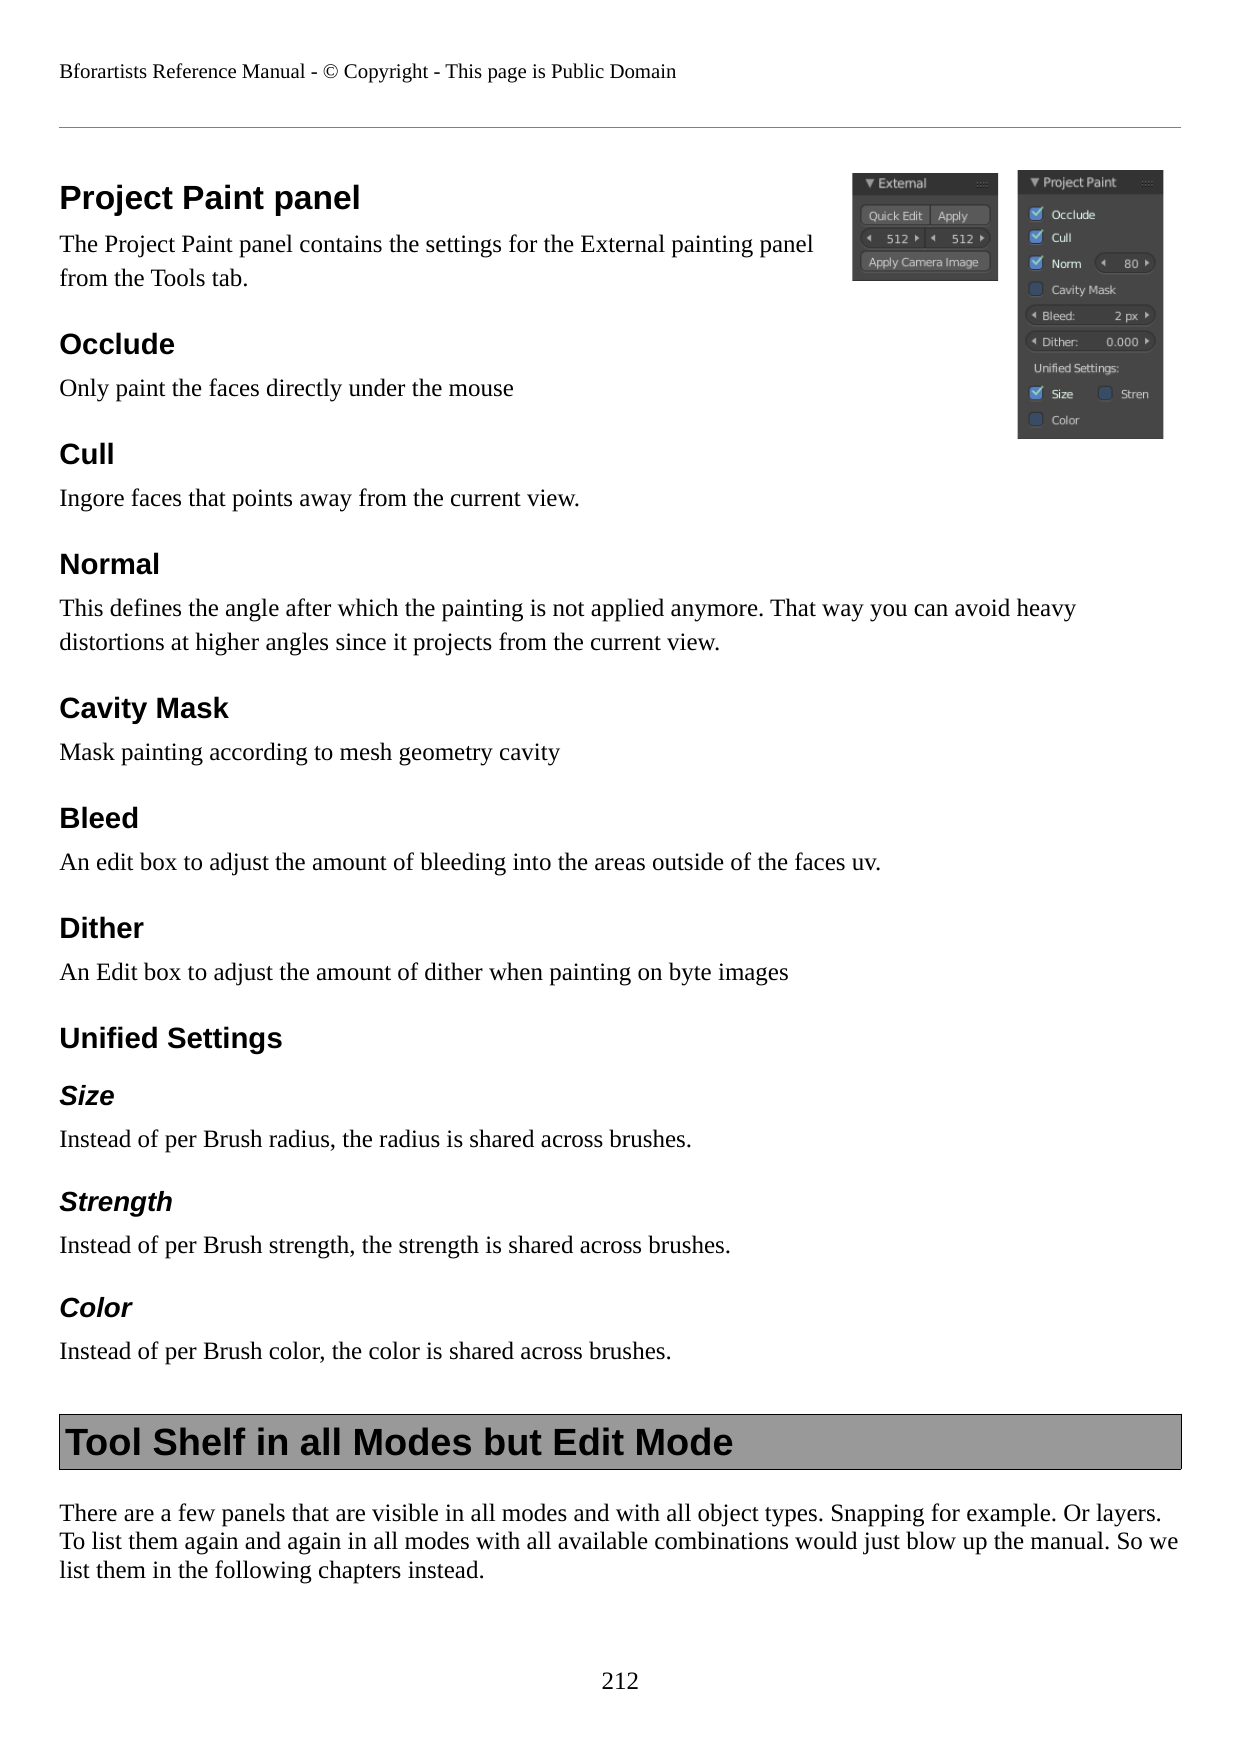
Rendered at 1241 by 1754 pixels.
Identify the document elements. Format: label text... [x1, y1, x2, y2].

text Ingore faces that points away from the current view. [59, 483, 1181, 512]
subtitle [1164, 178, 1181, 216]
subtitle Occlude [59, 327, 1017, 361]
subtitle Project Paint panel [59, 178, 852, 216]
text The Project Paint panel contains the settings for the External painting panel from the Tools tab. [59, 229, 1017, 292]
text An Edit box to adjust the amount of dither when painting on byte images [59, 957, 1181, 986]
subtitle Color [59, 1291, 1181, 1323]
picture [852, 173, 999, 281]
subtitle [999, 178, 1017, 216]
subtitle Strength [59, 1185, 1181, 1217]
text Instead of per Brush color, the color is shared across brushes. [59, 1336, 1181, 1364]
subtitle [1164, 327, 1181, 361]
subtitle Bleed [59, 801, 1181, 835]
text Only paint the faces directly under the mouse [59, 373, 1017, 402]
text Instead of per Brush radius, the radius is shared across brushes. [59, 1124, 1181, 1153]
picture [1017, 170, 1164, 439]
table_header Tool Shelf in all Modes but Edit Mode [60, 1415, 1181, 1469]
text An edit box to adjust the amount of bleeding into the areas outside of the faces uv. [59, 847, 1181, 876]
subtitle Size [59, 1079, 1181, 1111]
subtitle Normal [59, 547, 1181, 580]
text This defines the angle after which the painting is not applied anymore. That way you can avoid heavy distortions at higher angles since it projects from the current view. [59, 593, 1181, 656]
text Instead of per Brush strength, the strength is shared across brushes. [59, 1230, 1181, 1258]
text There are a few panels that are visible in all modes and with all object types. Snapping for example. Or layers. To list them again and again in all modes with all available combinations would just blow up the manual. So we list them in the following chapters instead. [59, 1498, 1181, 1584]
text Mask painting according to mesh geometry cavity [59, 737, 1181, 766]
subtitle Cull [59, 437, 1181, 471]
subtitle Cavity Mask [59, 691, 1181, 725]
subtitle Dither [59, 911, 1181, 944]
subtitle Unified Settings [59, 1021, 1181, 1054]
